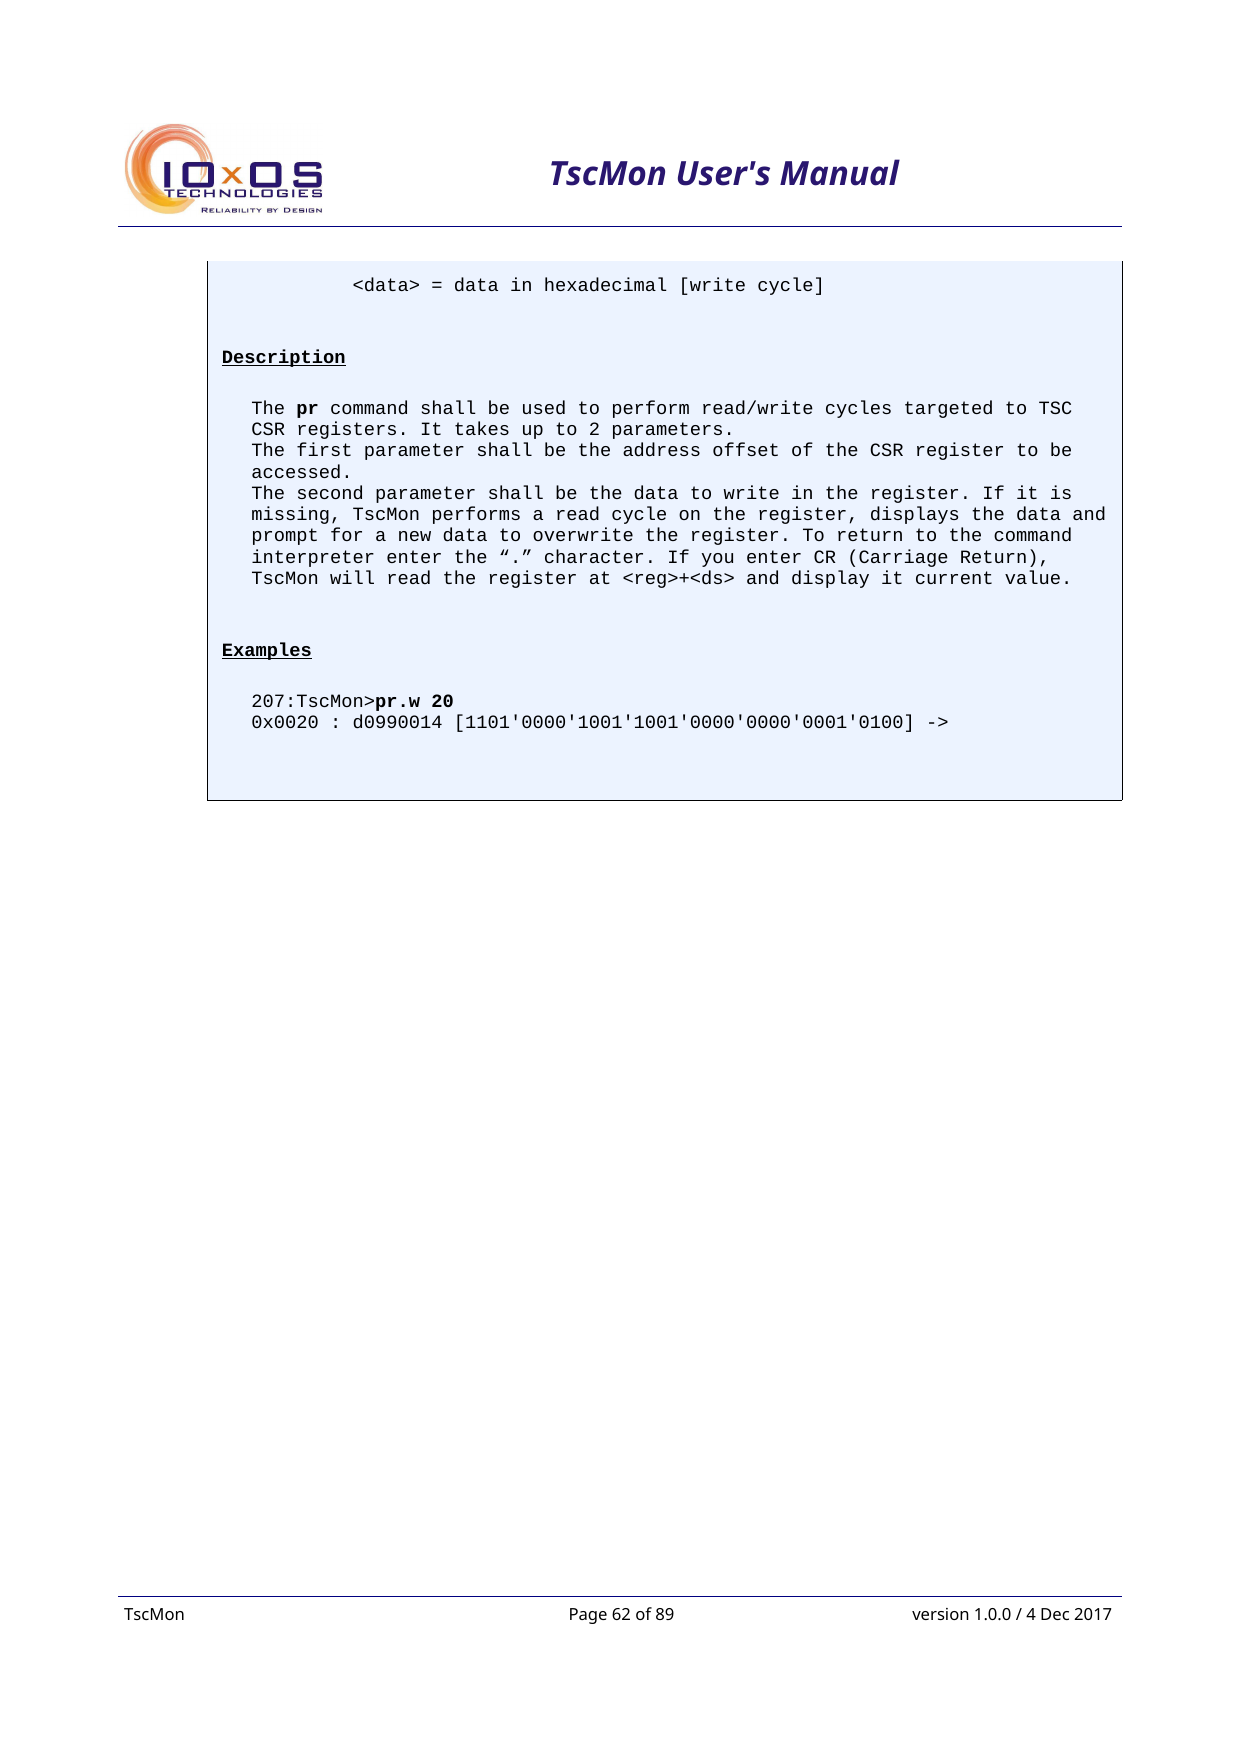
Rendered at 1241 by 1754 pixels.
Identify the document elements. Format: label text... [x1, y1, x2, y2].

text The pr command shall be used to perform read/write cycles targeted to TSC CSR registers. It takes up to 2 parameters. [208, 384, 1122, 441]
text The first parameter shall be the address offset of the CSR register to be accessed. [208, 441, 1122, 484]
picture [123, 123, 323, 217]
text The second parameter shall be the data to write in the register. If it is missing, TscMon performs a read cycle on the register, displays the data and prompt for a new data to overwrite the register. To return to the command interpreter enter the “.” character. If you enter CR (Carriage Return), TscMon will read the register at <reg>+<ds> and display it current value. [208, 484, 1122, 590]
text <data> = data in hexadecimal [write cycle] [208, 261, 1122, 297]
text 207:TscMon>pr.w 20 [208, 677, 1122, 713]
text 0x0020 : d0990014 [1101'0000'1001'1001'0000'0000'0001'0100] -> [208, 713, 1122, 749]
subtitle Examples [208, 626, 1122, 677]
subtitle Description [208, 333, 1122, 384]
